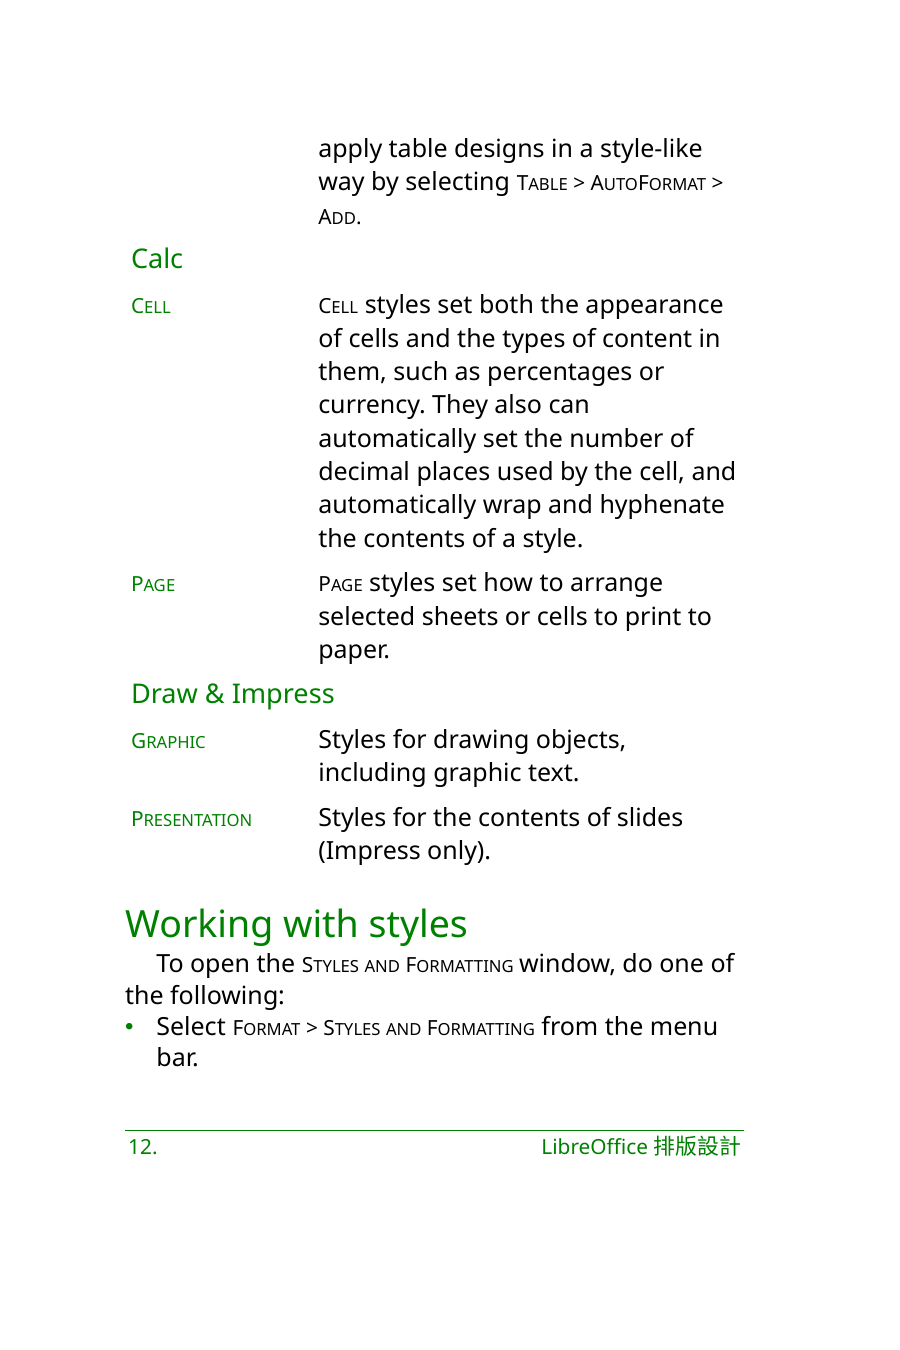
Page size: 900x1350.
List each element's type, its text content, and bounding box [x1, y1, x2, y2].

subtitle Working with styles [125, 897, 744, 948]
table_cell Page styles set how to arrange selected sheets or cells to print to paper. [313, 559, 744, 671]
table_cell Calc [125, 236, 744, 281]
table_cell Presentation [125, 794, 312, 872]
text To open the Styles and Formatting window, do one of the following: [125, 948, 744, 1010]
table_cell Page [125, 559, 312, 671]
table_cell Cell [125, 281, 312, 559]
list Select Format > Styles and Formatting from the menu bar. [125, 1010, 744, 1073]
table_cell Graphic [125, 716, 312, 794]
table_cell Styles for the contents of slides (Impress only). [313, 794, 744, 872]
table_cell apply table designs in a style-like way by selecting Table > AutoFormat > Add. [313, 125, 744, 236]
table_cell [125, 125, 312, 236]
table_cell Styles for drawing objects, including graphic text. [313, 716, 744, 794]
table_cell Draw & Impress [125, 671, 744, 716]
table_cell Cell styles set both the appearance of cells and the types of content in them, such as percentages or currency. They also can automatically set the number of decimal places used by the cell, and automatically wrap and hyphenate the contents of a style. [313, 281, 744, 559]
